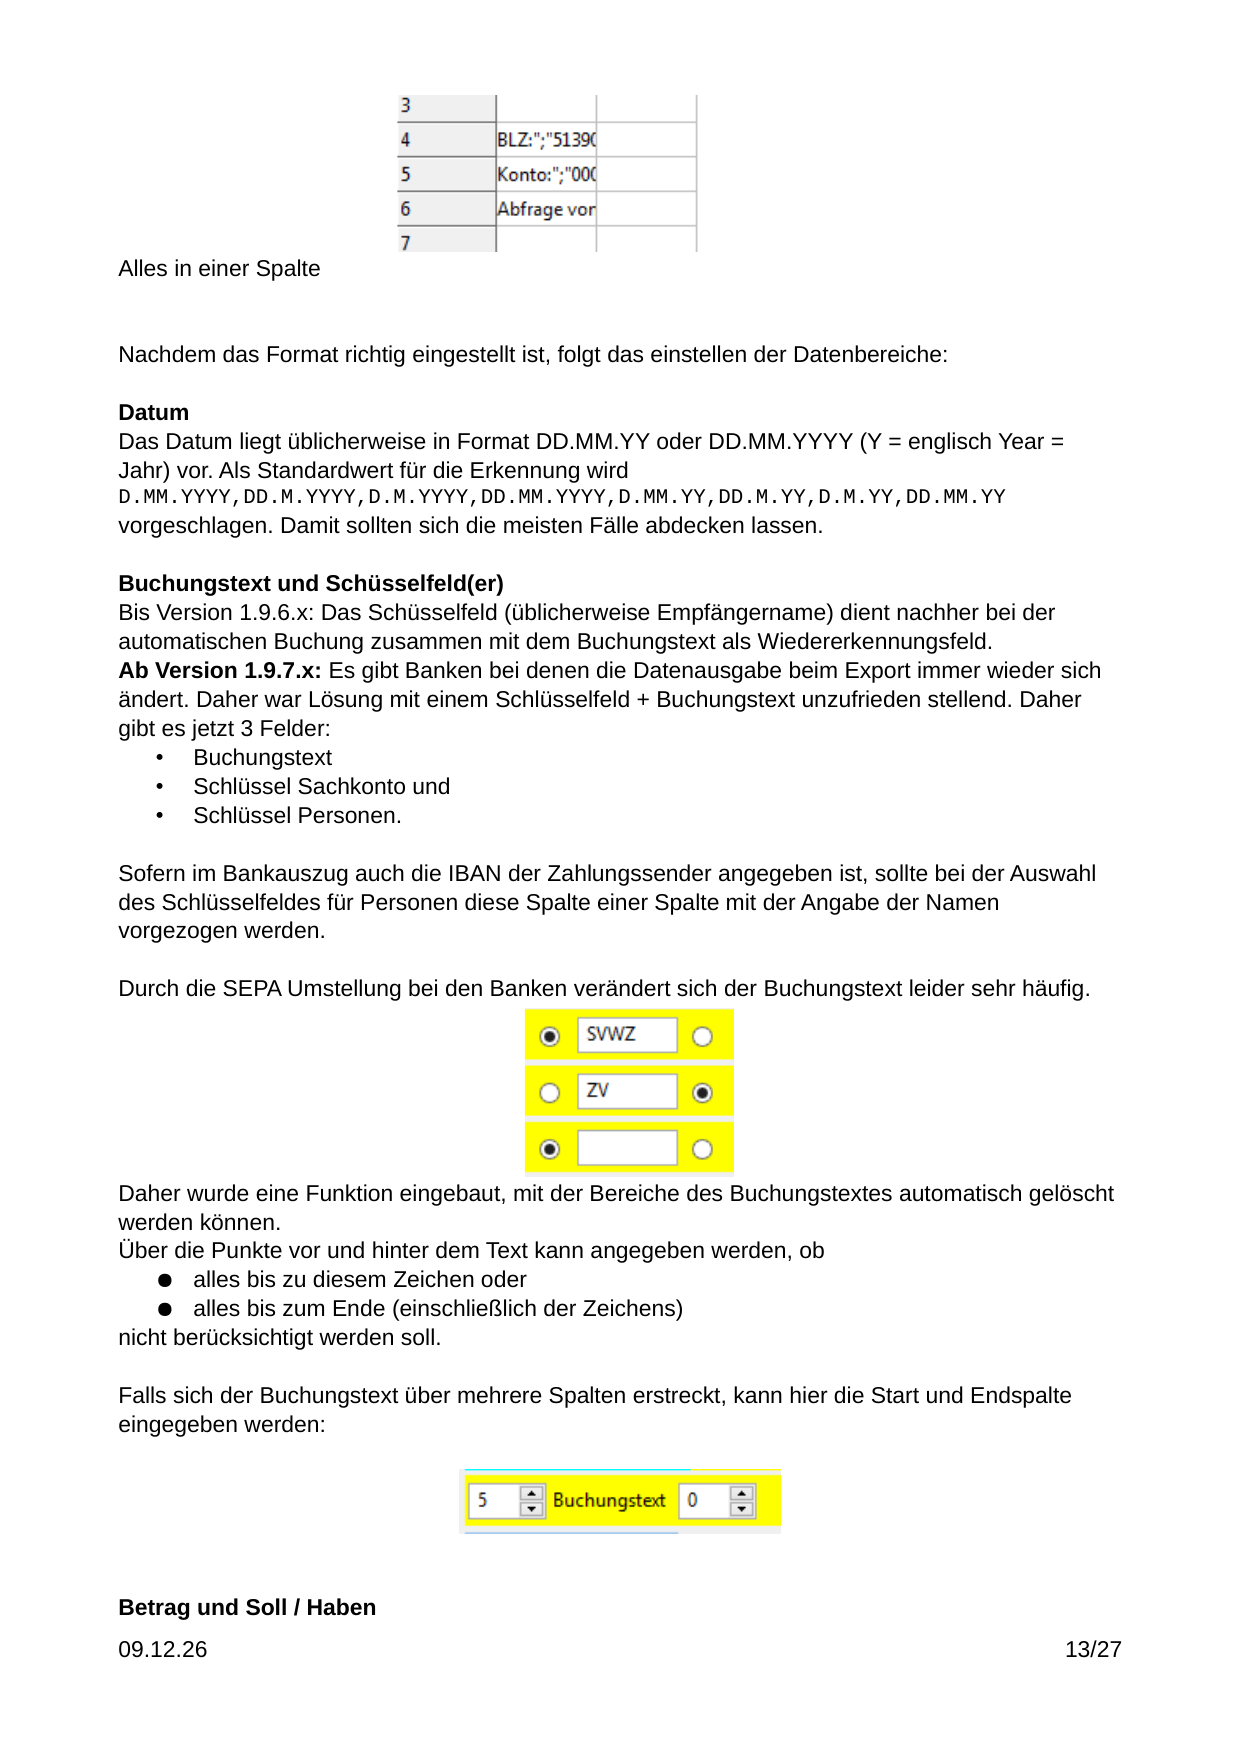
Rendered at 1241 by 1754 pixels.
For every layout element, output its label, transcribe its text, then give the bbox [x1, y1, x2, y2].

text Betrag und Soll / Haben [118, 1594, 1122, 1620]
text Daher wurde eine Funktion eingebaut, mit der Bereiche des Buchungstextes automatisch gelöscht werden können. [118, 1004, 1122, 1235]
text Ab Version 1.9.7.x: Es gibt Banken bei denen die Datenausgabe beim Export immer wieder sich ändert. Daher war Lösung mit einem Schlüsselfeld + Buchungstext unzufrieden stellend. Daher gibt es jetzt 3 Felder: [118, 657, 1122, 741]
text D.MM.YYYY,DD.M.YYYY,D.M.YYYY,DD.MM.YYYY,D.MM.YY,DD.M.YY,D.M.YY,DD.MM.YY [118, 486, 1122, 510]
list Buchungstext [156, 744, 1122, 770]
text Nachdem das Format richtig eingestellt ist, folgt das einstellen der Datenbereiche: [118, 341, 1122, 368]
list Schlüssel Sachkonto und [156, 773, 1122, 799]
text Alles in einer Spalte [118, 75, 1122, 281]
text Durch die SEPA Umstellung bei den Banken verändert sich der Buchungstext leider sehr häufig. [118, 975, 1122, 1002]
text nicht berücksichtigt werden soll. [118, 1324, 1122, 1351]
text Über die Punkte vor und hinter dem Text kann angegeben werden, ob [118, 1237, 1122, 1264]
text vorgeschlagen. Damit sollten sich die meisten Fälle abdecken lassen. [118, 512, 1122, 538]
list alles bis zu diesem Zeichen oder [156, 1266, 1122, 1293]
text Das Datum liegt üblicherweise in Format DD.MM.YY oder DD.MM.YYYY (Y = englisch Year = Jahr) vor. Als Standardwert für die Erkennung wird [118, 428, 1122, 483]
text Bis Version 1.9.6.x: Das Schüsselfeld (üblicherweise Empfängername) dient nachher bei der automatischen Buchung zusammen mit dem Buchungstext als Wiedererkennungsfeld. [118, 599, 1122, 654]
list Schlüssel Personen. [156, 802, 1122, 828]
text Sofern im Bankauszug auch die IBAN der Zahlungssender angegeben ist, sollte bei der Auswahl des Schlüsselfeldes für Personen diese Spalte einer Spalte mit der Angabe der Namen vorgezogen werden. [118, 859, 1122, 944]
list alles bis zum Ende (einschließlich der Zeichens) [156, 1295, 1122, 1322]
text Buchungstext und Schüsselfeld(er) [118, 570, 1122, 596]
text Falls sich der Buchungstext über mehrere Spalten erstreckt, kann hier die Start und Endspalte eingegeben werden: [118, 1382, 1122, 1438]
text Datum [118, 399, 1122, 426]
